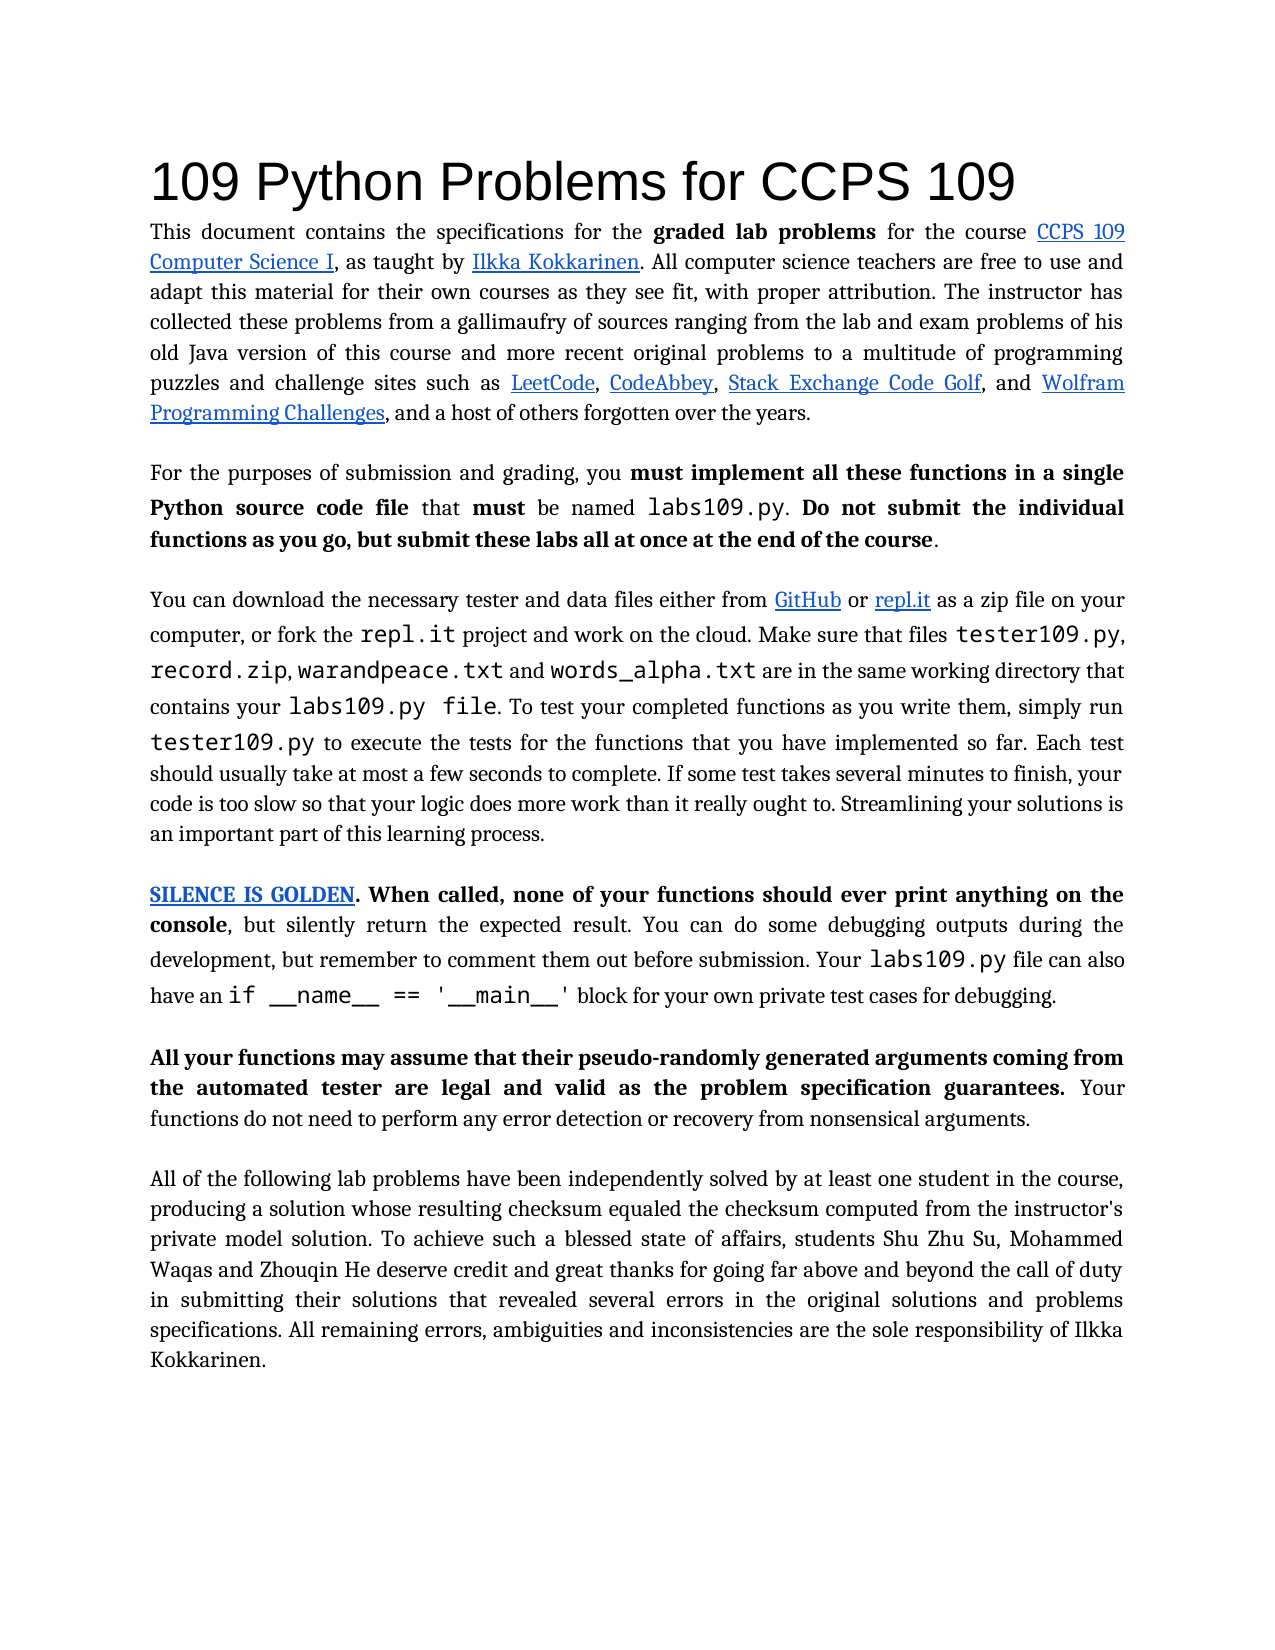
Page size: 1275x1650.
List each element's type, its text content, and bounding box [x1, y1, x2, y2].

text This document contains the specifications for the graded lab problems for the course CCPS 109 Computer Science I, as taught by Ilkka Kokkarinen. All computer science teachers are free to use and adapt this material for their own courses as they see fit, with proper attribution. The instructor has collected these problems from a gallimaufry of sources ranging from the lab and exam problems of his old Java version of this course and more recent original problems to a multitude of programming puzzles and challenge sites such as LeetCode, CodeAbbey, Stack Exchange Code Golf, and Wolfram Programming Challenges, and a host of others forgotten over the years. [150, 218, 1125, 426]
text All your functions may assume that their pseudo-randomly generated arguments coming from the automated tester are legal and valid as the problem specification guarantees. Your functions do not need to perform any error detection or recovery from nonsensical arguments. [150, 1045, 1125, 1132]
text For the purposes of submission and grading, you must implement all these functions in a single Python source code file that must be named labs109.py. Do not submit the individual functions as you go, but submit these labs all at once at the end of the course. [150, 460, 1125, 553]
text All of the following lab problems have been independently solved by at least one student in the course, producing a solution whose resulting checksum equaled the checksum computed from the instructor's private model solution. To achieve such a blessed state of affairs, students Shu Zhu Su, Mohammed Waqas and Zhouqin He deserve credit and great thanks for going far above and beyond the call of duty in submitting their solutions that revealed several errors in the original solutions and problems specifications. All remaining errors, ambiguities and inconsistencies are the sole responsibility of Ilkka Kokkarinen. [150, 1166, 1125, 1373]
title 109 Python Problems for CCPS 109 [150, 150, 1125, 212]
text SILENCE IS GOLDEN. When called, none of your functions should ever print anything on the console, but silently return the expected result. You can do some debugging outputs during the development, but remember to comment them out before submission. Your labs109.py file can also have an if __name__ == '__main__' block for your own private test cases for debugging. [150, 882, 1125, 1010]
text You can download the necessary tester and data files either from GitHub or repl.it as a zip file on your computer, or fork the repl.it project and work on the cloud. Make sure that files tester109.py, record.zip, warandpeace.txt and words_alpha.txt are in the same working directory that contains your labs109.py file. To test your completed functions as you write them, simply run tester109.py to execute the tests for the functions that you have implemented so far. Each test should usually take at most a few seconds to complete. If some test takes several minutes to finish, your code is too slow so that your logic does more work than it really ought to. Streamlining your solutions is an important part of this learning process. [150, 587, 1125, 847]
